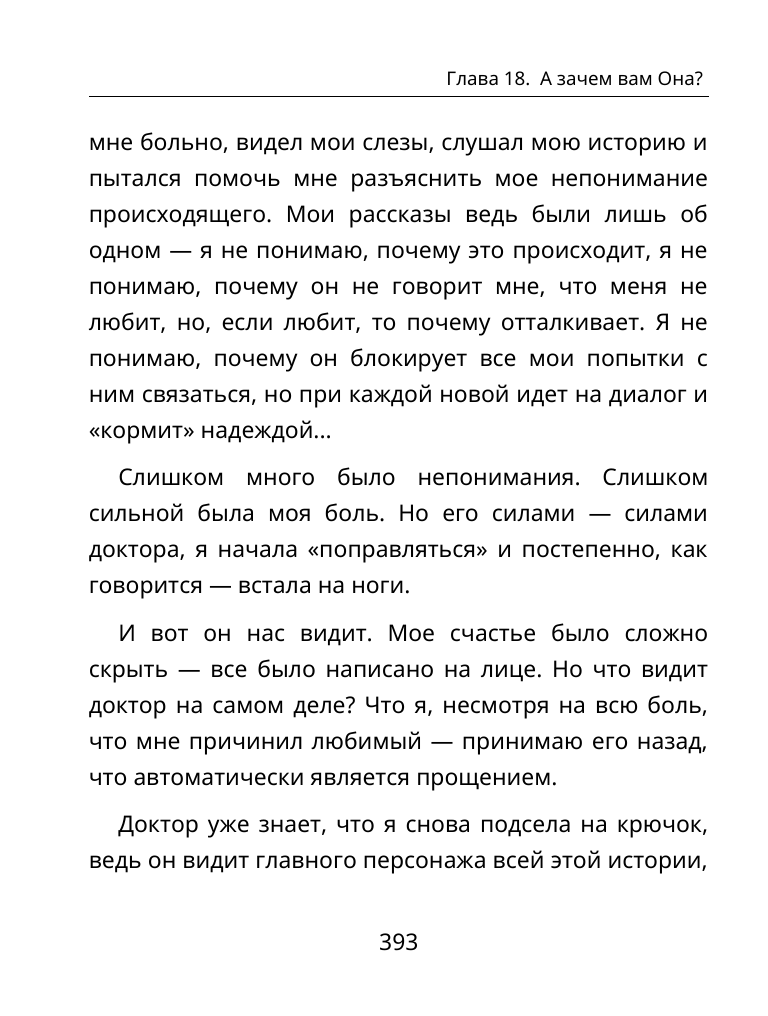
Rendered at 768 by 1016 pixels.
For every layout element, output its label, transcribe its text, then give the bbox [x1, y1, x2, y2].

text И вот он нас видит. Мое счастье было сложно скрыть — все было написано на лице. Но что видит доктор на самом деле? Что я, несмотря на всю боль, что мне причинил любимый — принимаю его назад, что автоматически является прощением. [88, 617, 709, 792]
text Доктор уже знает, что я снова подсела на крючок, ведь он видит главного персонажа всей этой истории, [88, 808, 709, 875]
text Слишком много было непонимания. Слишком сильной была моя боль. Но его силами — силами доктора, я начала «поправляться» и постепенно, как говорится — встала на ноги. [88, 461, 709, 600]
text мне больно, видел мои слезы, слушал мою историю и пытался помочь мне разъяснить мое непонимание происходящего. Мои рассказы ведь были лишь об одном — я не понимаю, почему это происходит, я не понимаю, почему он не говорит мне, что меня не любит, но, если любит, то почему отталкивает. Я не понимаю, почему он блокирует все мои попытки с ним связаться, но при каждой новой идет на диалог и «кормит» надеждой... [88, 126, 709, 445]
